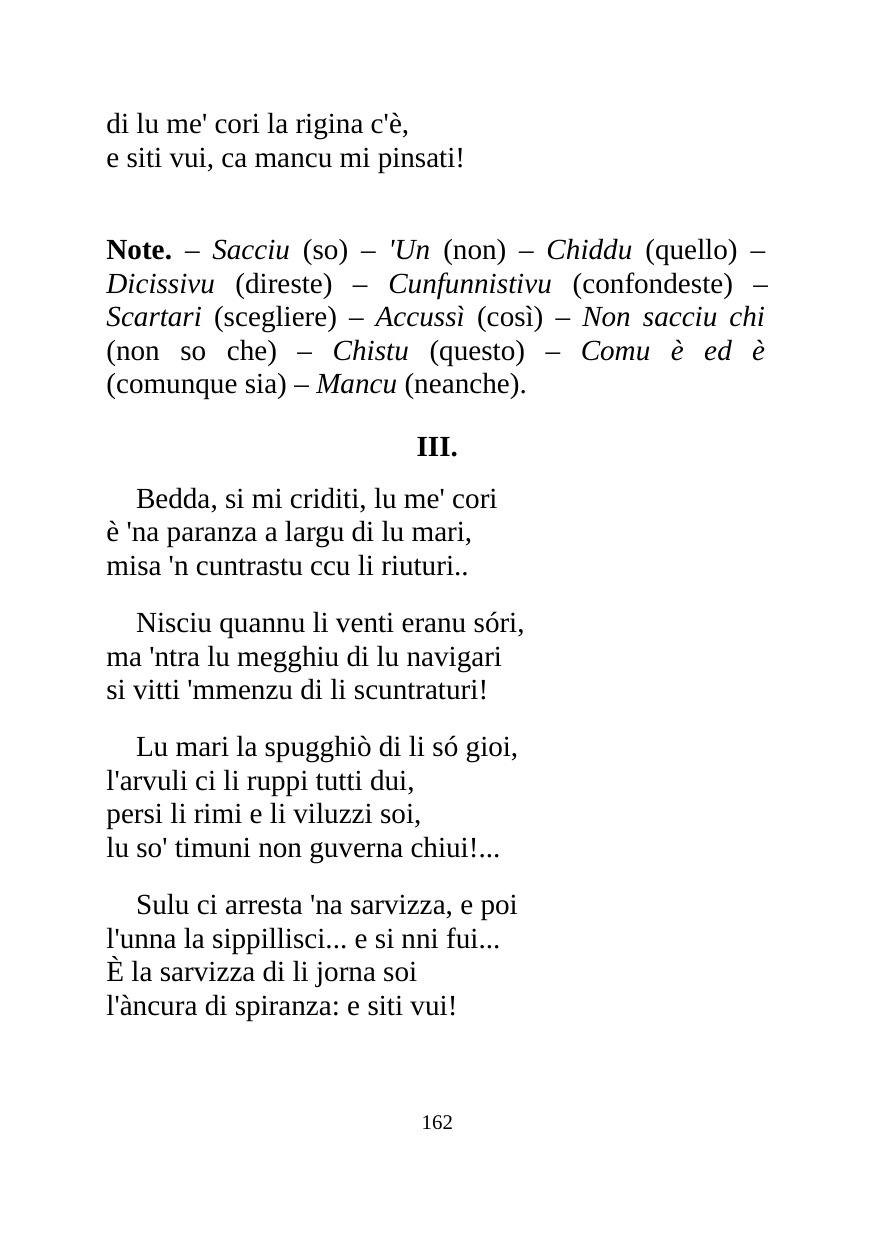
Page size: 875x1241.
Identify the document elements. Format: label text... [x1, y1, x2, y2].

text Nisciu quannu li venti eranu sóri, [106, 605, 768, 639]
text persi li rimi e li viluzzi soi, [106, 796, 768, 830]
text Bedda, si mi criditi, lu me' cori [106, 481, 768, 514]
text e siti vui, ca mancu mi pinsati! [106, 140, 768, 173]
text Note. – Sacciu (so) – 'Un (non) – Chiddu (quello) – Dicissivu (direste) – Cunfunnistivu (confondeste) – Scartari (scegliere) – Accussì (così) – Non sacciu chi (non so che) – Chistu (questo) – Comu è ed è (comunque sia) – Mancu (neanche). [106, 232, 768, 400]
text Lu mari la spugghiò di li só gioi, [106, 729, 768, 763]
text di lu me' cori la rigina c'è, [106, 106, 768, 140]
text l'àncura di spiranza: e siti vui! [106, 988, 768, 1021]
text si vitti 'mmenzu di li scuntraturi! [106, 672, 768, 706]
text Sulu ci arresta 'na sarvizza, e poi [106, 887, 768, 921]
text ma 'ntra lu megghiu di lu navigari [106, 639, 768, 672]
text è 'na paranza a largu di lu mari, [106, 514, 768, 548]
text l'arvuli ci li ruppi tutti dui, [106, 763, 768, 796]
text È la sarvizza di li jorna soi [106, 954, 768, 988]
text lu so' timuni non guverna chiui!... [106, 830, 768, 863]
text III. [106, 429, 768, 463]
text misa 'n cuntrastu ccu li riuturi.. [106, 548, 768, 581]
text l'unna la sippillisci... e si nni fui... [106, 921, 768, 954]
